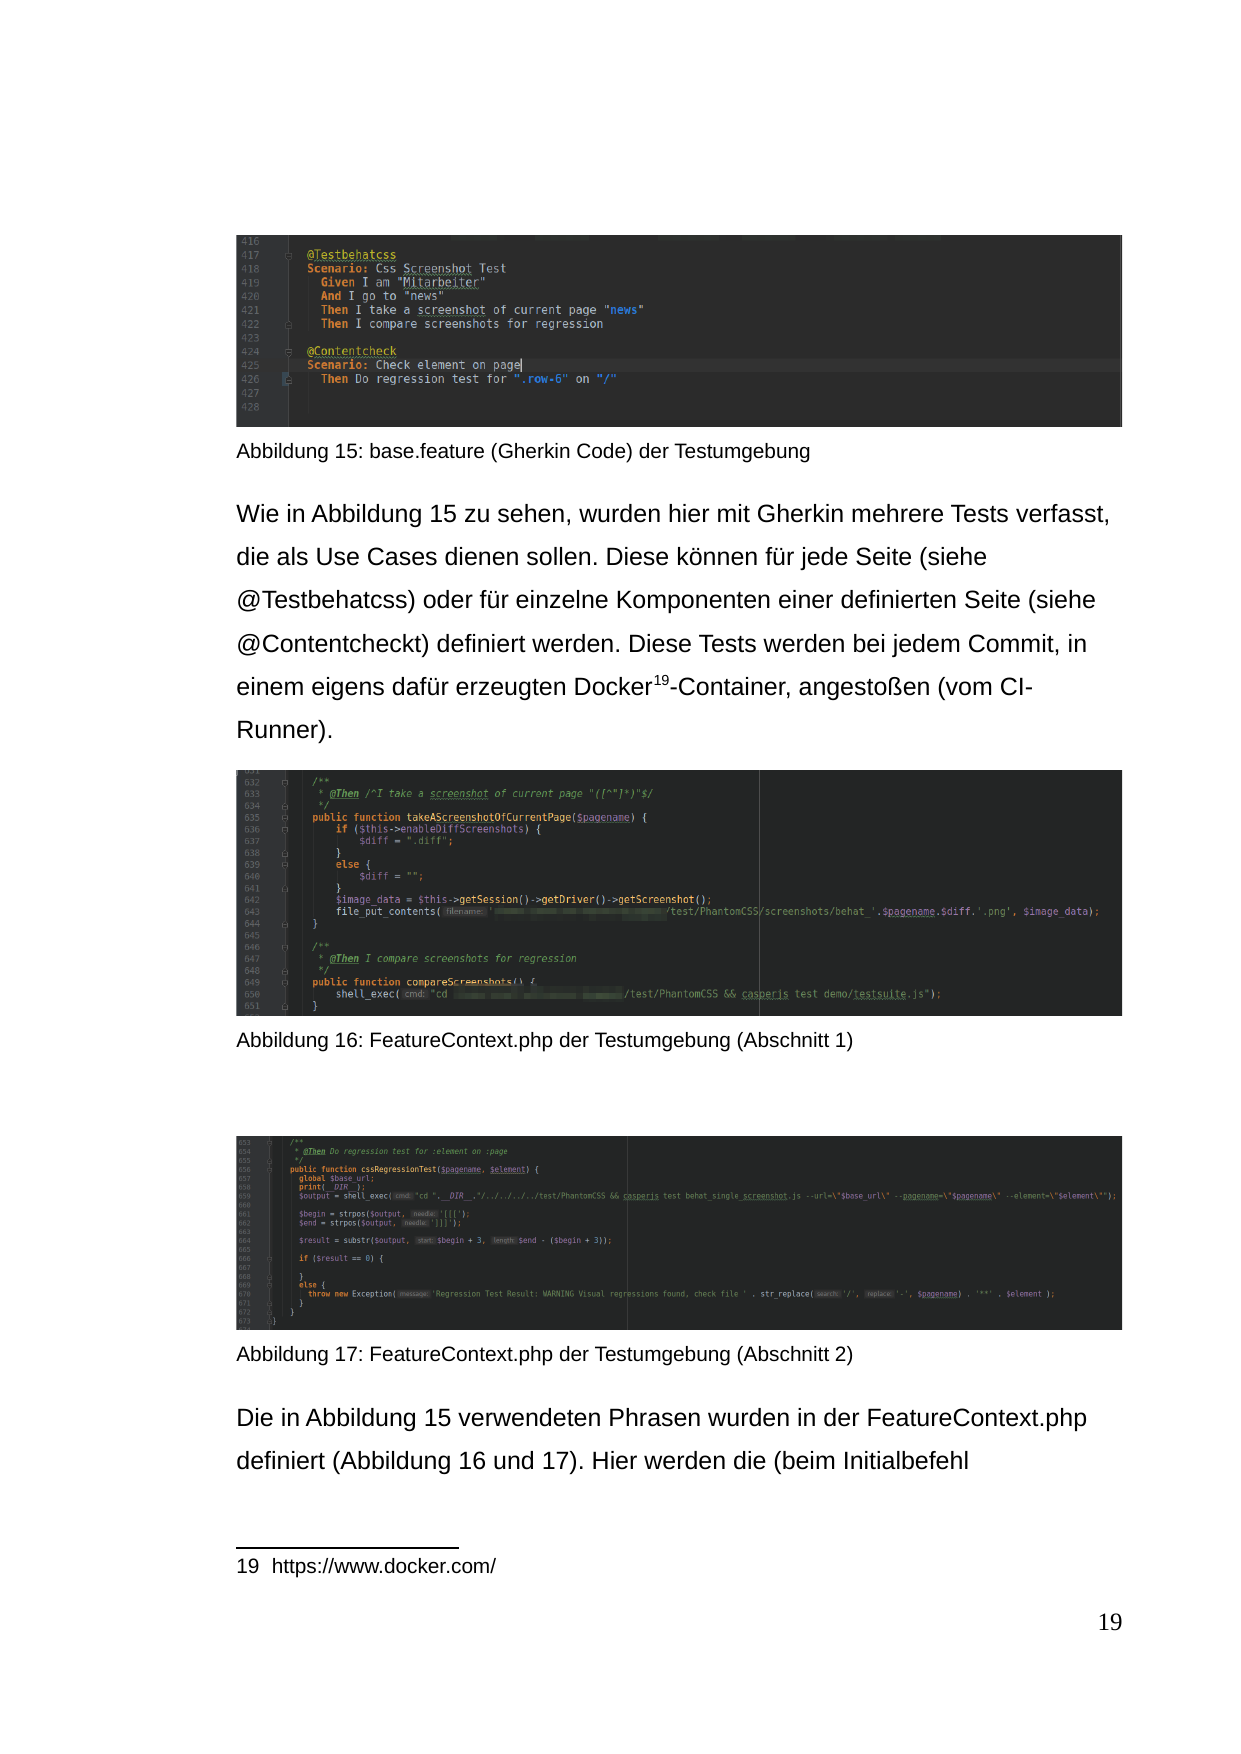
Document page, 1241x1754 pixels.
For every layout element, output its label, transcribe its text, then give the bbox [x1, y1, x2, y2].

text Abbildung 17: FeatureContext.php der Testumgebung (Abschnitt 2) [236, 1330, 1122, 1366]
text Abbildung 15: base.feature (Gherkin Code) der Testumgebung [236, 427, 1122, 462]
text Abbildung 16: FeatureContext.php der Testumgebung (Abschnitt 1) [236, 1016, 1122, 1052]
text https://www.docker.com/ [236, 1554, 1122, 1578]
text [236, 235, 1122, 426]
text Wie in Abbildung 15 zu sehen, wurden hier mit Gherkin mehrere Tests verfasst, die als Use Cases dienen sollen. Diese können für jede Seite (siehe @Testbehatcss) oder für einzelne Komponenten einer definierten Seite (siehe @Contentcheckt) definiert werden. Diese Tests werden bei jedem Commit, in einem eigens dafür erzeugten Docker-Container, angestoßen (vom CI-Runner). [236, 499, 1122, 743]
text Die in Abbildung 15 verwendeten Phrasen wurden in der FeatureContext.php definiert (Abbildung 16 und 17). Hier werden die (beim Initialbefehl [236, 1403, 1122, 1474]
picture [236, 770, 1123, 1016]
picture [236, 1136, 1123, 1330]
